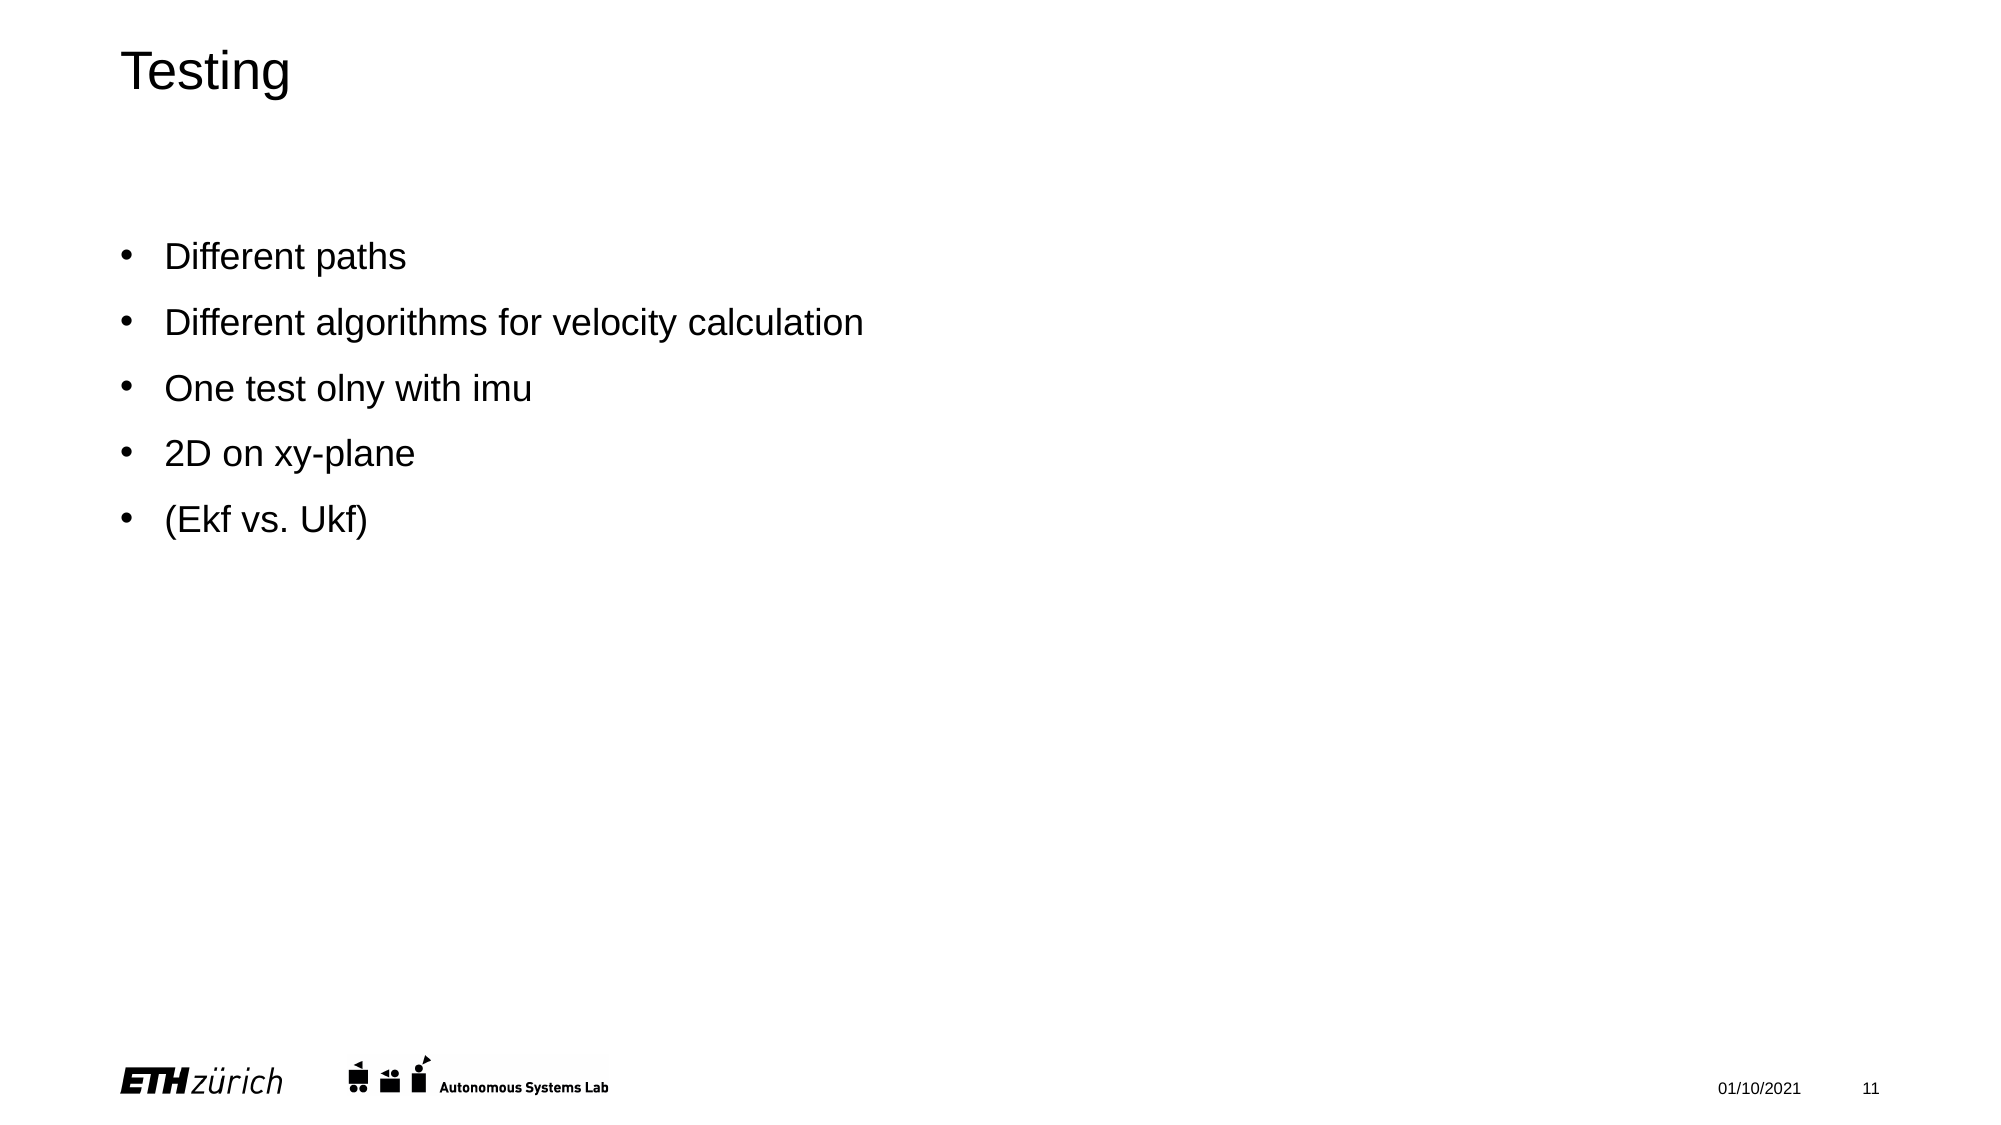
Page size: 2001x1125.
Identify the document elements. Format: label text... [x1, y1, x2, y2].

slide_number 01/10/2021 [1718, 1069, 1819, 1106]
list Different paths Different algorithms for velocity calculation One test olny with imu 2D on xy-plane (Ekf vs. Ukf) [120, 231, 1880, 1000]
picture [120, 1067, 282, 1094]
slide_number [1827, 1069, 1880, 1106]
title Testing [120, 42, 1880, 191]
